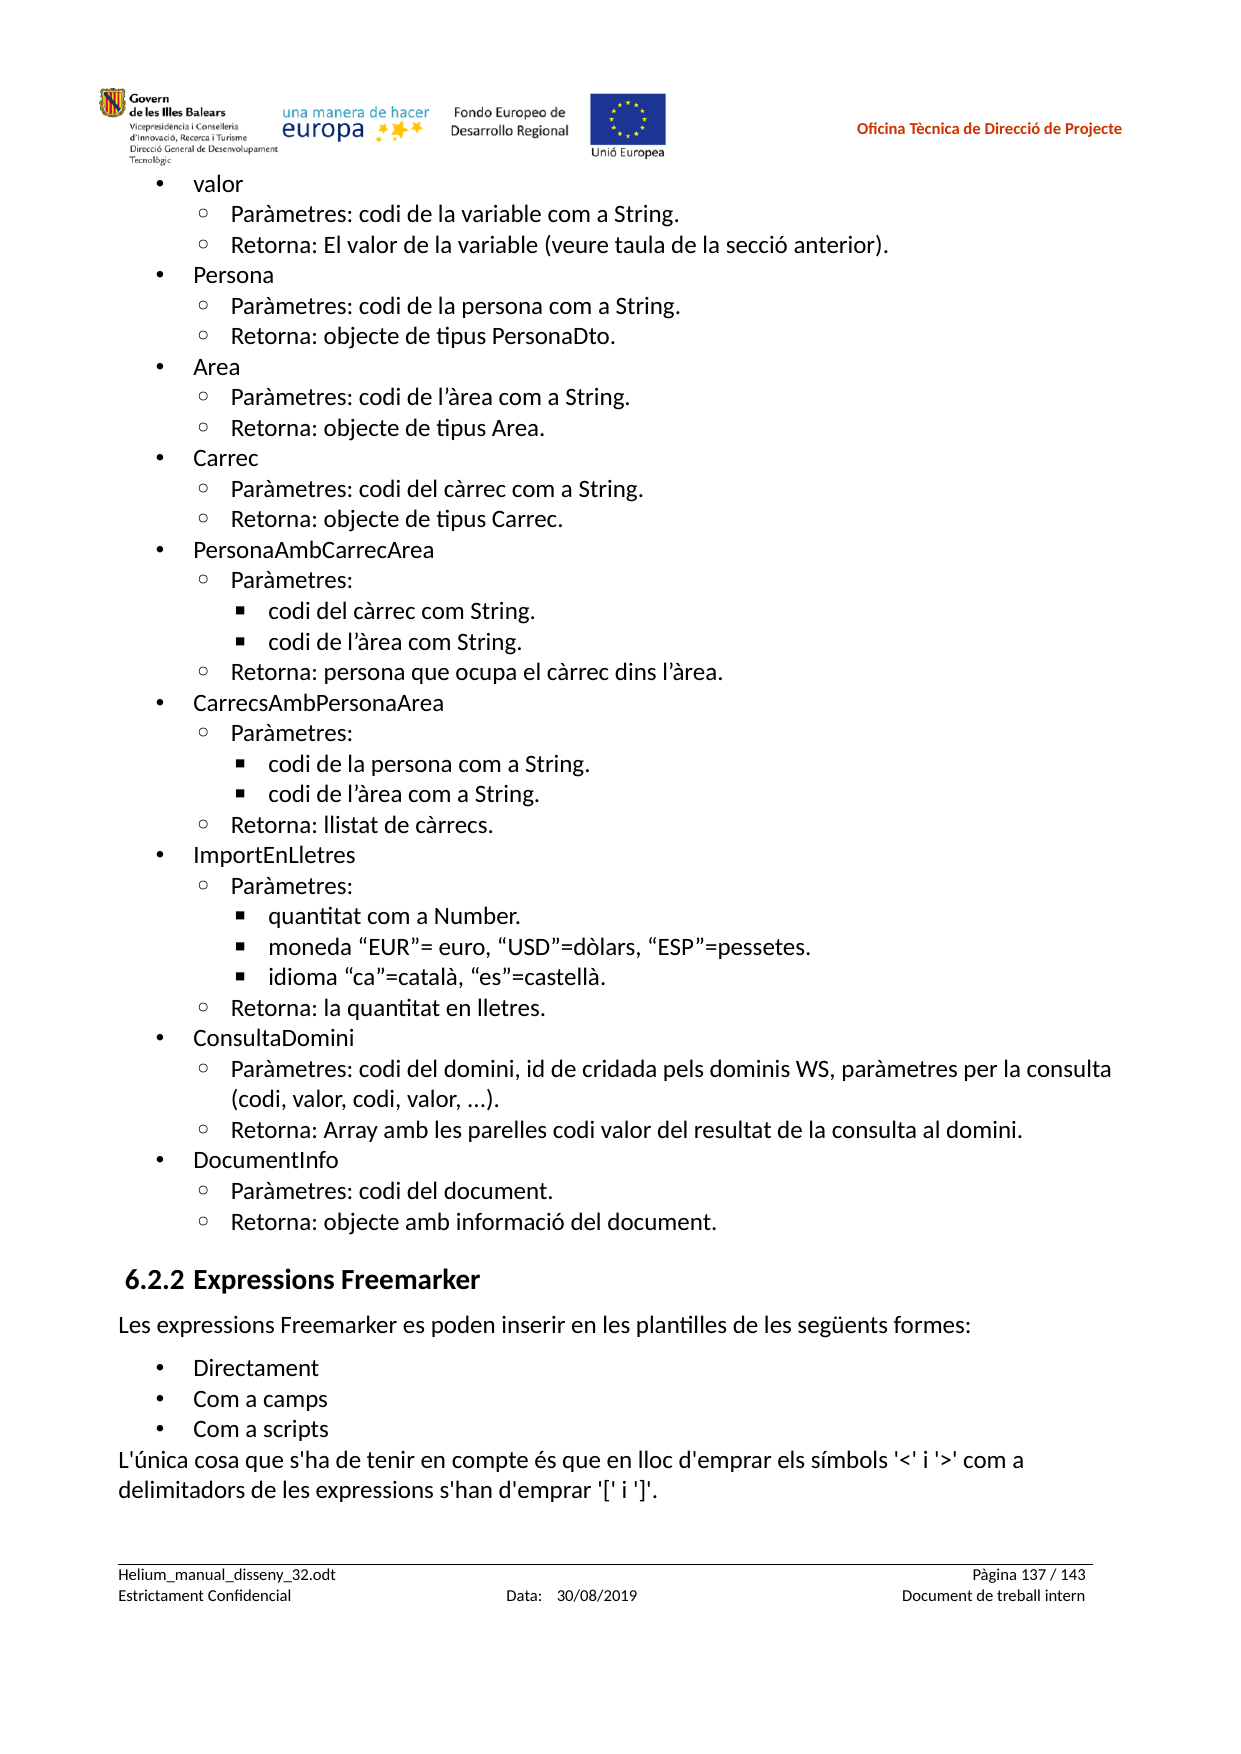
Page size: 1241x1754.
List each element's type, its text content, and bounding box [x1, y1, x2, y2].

list Paràmetres: codi de la variable com a String. [193, 198, 1122, 229]
list codi de l’àrea com a String. [231, 778, 1122, 809]
list Retorna: objecte amb informació del document. [193, 1206, 1122, 1236]
list moneda “EUR”= euro, “USD”=dòlars, “ESP”=pessetes. [231, 931, 1122, 961]
text L'única cosa que s'ha de tenir en compte és que en lloc d'emprar els símbols '<' i '>' com a delimitadors de les expressions s'han d'emprar '[' i ']'. [118, 1444, 1122, 1505]
list Retorna: persona que ocupa el càrrec dins l’àrea. [193, 656, 1122, 687]
list Com a camps [156, 1383, 1122, 1413]
list Paràmetres: [193, 870, 1122, 900]
picture [99, 87, 668, 166]
list CarrecsAmbPersonaArea [156, 687, 1122, 717]
list Retorna: objecte de tipus Area. [193, 412, 1122, 443]
list Carrec [156, 443, 1122, 473]
list PersonaAmbCarrecArea [156, 534, 1122, 565]
list Paràmetres: codi del document. [193, 1175, 1122, 1206]
list DocumentInfo [156, 1144, 1122, 1175]
list Retorna: Array amb les parelles codi valor del resultat de la consulta al domini. [193, 1114, 1122, 1144]
list Paràmetres: [193, 717, 1122, 748]
list Paràmetres: [193, 565, 1122, 595]
list Com a scripts [156, 1413, 1122, 1444]
list codi de la persona com a String. [231, 748, 1122, 778]
list Retorna: objecte de tipus Carrec. [193, 504, 1122, 534]
list codi del càrrec com String. [231, 595, 1122, 626]
list ConsultaDomini [156, 1022, 1122, 1053]
list Retorna: El valor de la variable (veure taula de la secció anterior). [193, 229, 1122, 259]
list ImportEnLletres [156, 839, 1122, 870]
list Paràmetres: codi del càrrec com a String. [193, 473, 1122, 504]
list Persona [156, 259, 1122, 290]
list Area [156, 351, 1122, 382]
list quantitat com a Number. [231, 900, 1122, 931]
list valor [156, 168, 1122, 198]
list Retorna: objecte de tipus PersonaDto. [193, 321, 1122, 351]
text Les expressions Freemarker es poden inserir en les plantilles de les següents formes: [118, 1309, 1122, 1340]
list codi de l’àrea com String. [231, 626, 1122, 656]
list Paràmetres: codi de l’àrea com a String. [193, 382, 1122, 412]
list Retorna: la quantitat en lletres. [193, 992, 1122, 1022]
list idioma “ca”=català, “es”=castellà. [231, 961, 1122, 992]
subtitle Expressions Freemarker [118, 1261, 1122, 1297]
list Paràmetres: codi del domini, id de cridada pels dominis WS, paràmetres per la consulta (codi, valor, codi, valor, ...). [193, 1053, 1122, 1114]
list Retorna: llistat de càrrecs. [193, 809, 1122, 839]
list Paràmetres: codi de la persona com a String. [193, 290, 1122, 321]
list Directament [156, 1352, 1122, 1383]
